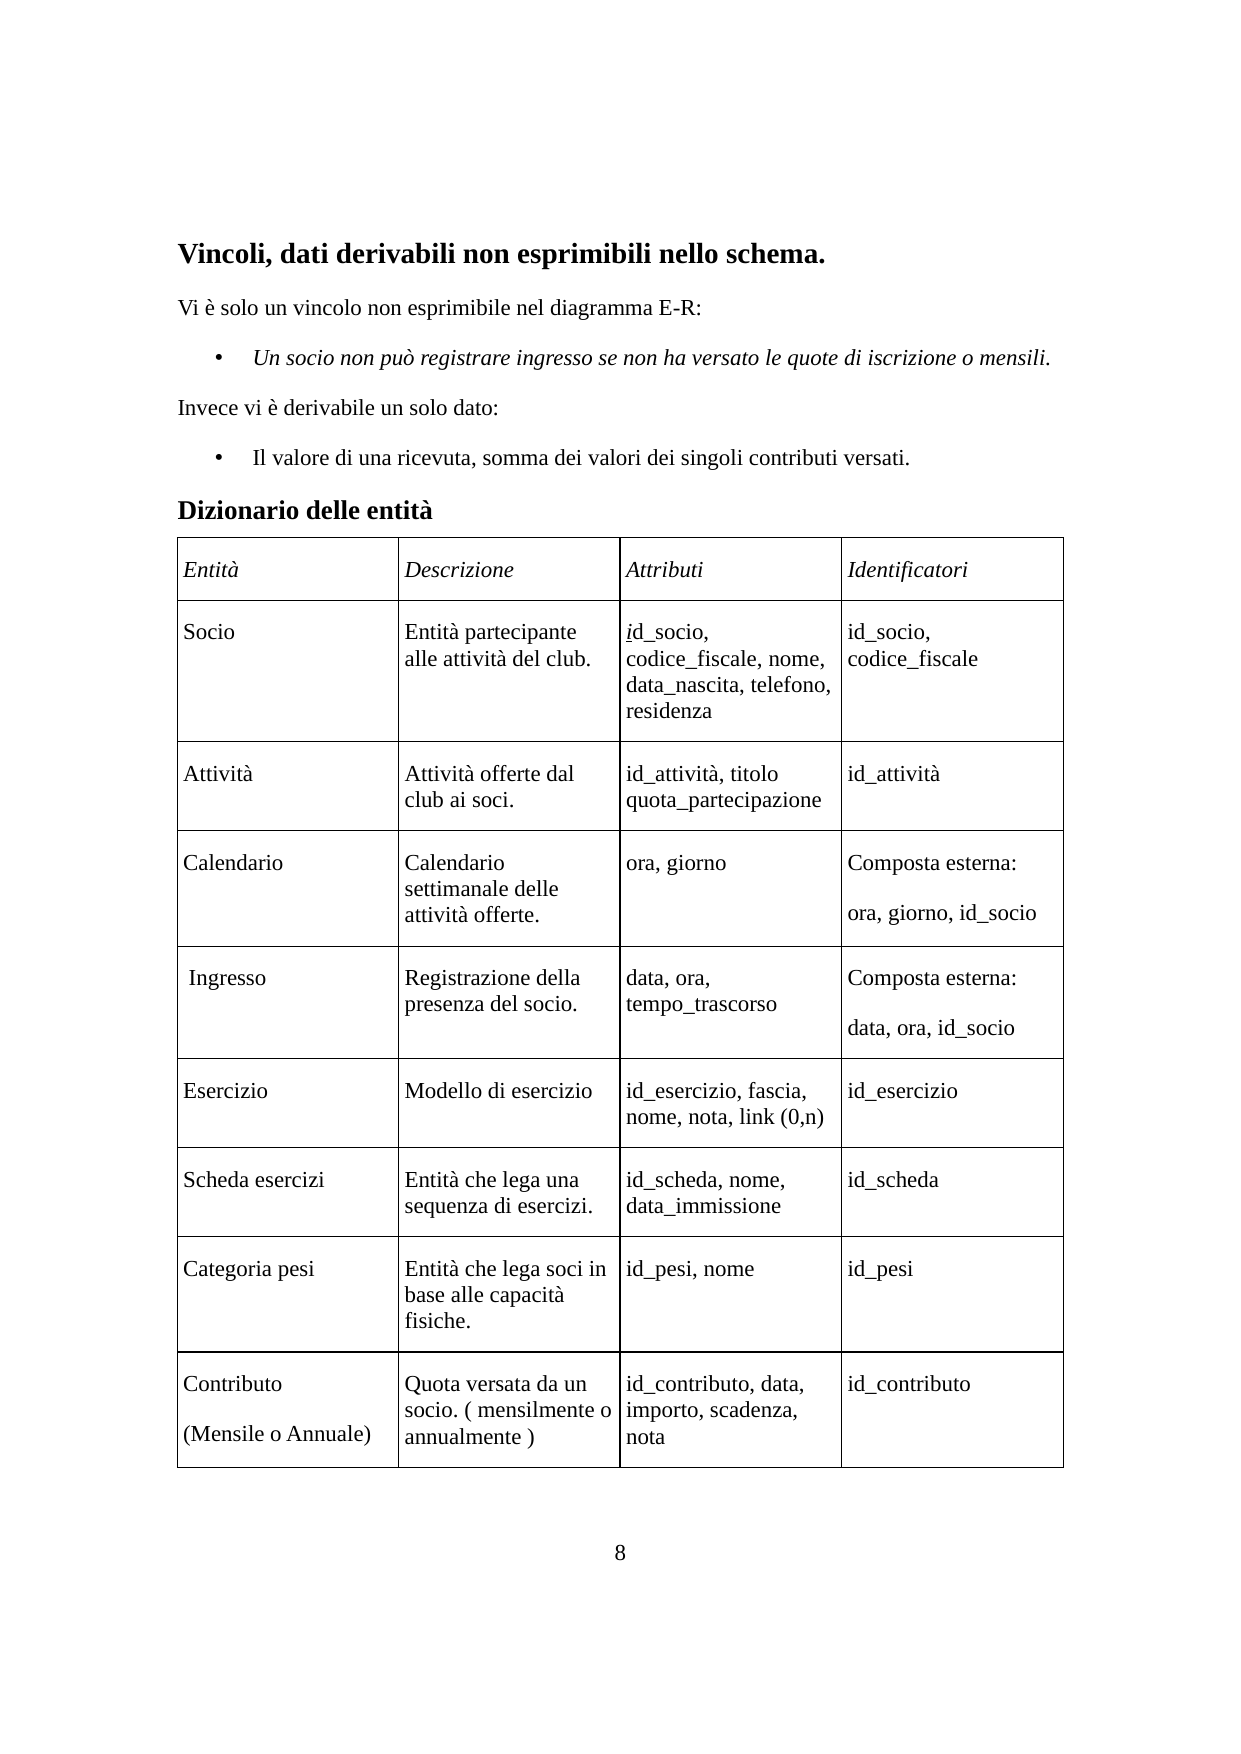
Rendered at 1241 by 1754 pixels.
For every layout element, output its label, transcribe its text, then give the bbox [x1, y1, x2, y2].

table_cell id_esercizio [842, 1059, 1063, 1147]
table_cell Quota versata da un socio. ( mensilmente o annualmente ) [399, 1353, 619, 1467]
table_cell Socio [178, 601, 398, 741]
table_cell Scheda esercizi [178, 1148, 398, 1236]
table_cell id_socio, codice_fiscale, nome, data_nascita, telefono, residenza [621, 601, 841, 741]
table_cell id_contributo [842, 1353, 1063, 1467]
table_cell Entità che lega soci in base alle capacità fisiche. [399, 1237, 619, 1351]
table_header Descrizione [399, 538, 619, 599]
table_cell Esercizio [178, 1059, 398, 1147]
table_cell Composta esterna: data, ora, id_socio [842, 947, 1063, 1058]
table_cell Composta esterna: ora, giorno, id_socio [842, 831, 1063, 946]
table_cell Entità che lega una sequenza di esercizi. [399, 1148, 619, 1236]
table_cell Entità partecipante alle attività del club. [399, 601, 619, 741]
table_cell id_pesi, nome [621, 1237, 841, 1351]
table_cell id_contributo, data, importo, scadenza, nota [621, 1353, 841, 1467]
table_cell id_attività [842, 742, 1063, 830]
list Il valore di una ricevuta, somma dei valori dei singoli contributi versati. [215, 444, 1063, 470]
table_cell id_socio, codice_fiscale [842, 601, 1063, 741]
table_cell Modello di esercizio [399, 1059, 619, 1147]
text Vi è solo un vincolo non esprimibile nel diagramma E-R: [177, 293, 1063, 320]
table_cell id_pesi [842, 1237, 1063, 1351]
table_cell Calendario [178, 831, 398, 946]
text Vincoli, dati derivabili non esprimibili nello schema. [177, 236, 1063, 270]
table_cell Contributo (Mensile o Annuale) [178, 1353, 398, 1467]
text Invece vi è derivabile un solo dato: [177, 394, 1063, 420]
table_cell id_esercizio, fascia, nome, nota, link (0,n) [621, 1059, 841, 1147]
table_header Entità [178, 538, 398, 599]
table_cell Attività [178, 742, 398, 830]
table_header Identificatori [842, 538, 1063, 599]
text Dizionario delle entità [177, 494, 1063, 525]
table_cell Calendario settimanale delle attività offerte. [399, 831, 619, 946]
table_cell id_scheda [842, 1148, 1063, 1236]
table_header Attributi [621, 538, 841, 599]
table_cell Attività offerte dal club ai soci. [399, 742, 619, 830]
table_cell id_attività, titolo quota_partecipazione [621, 742, 841, 830]
table_cell data, ora, tempo_trascorso [621, 947, 841, 1058]
table_cell Ingresso [178, 947, 398, 1058]
table_cell Registrazione della presenza del socio. [399, 947, 619, 1058]
table_cell Categoria pesi [178, 1237, 398, 1351]
list Un socio non può registrare ingresso se non ha versato le quote di iscrizione o mensili. [215, 344, 1063, 370]
table_cell id_scheda, nome, data_immissione [621, 1148, 841, 1236]
table_cell ora, giorno [621, 831, 841, 946]
